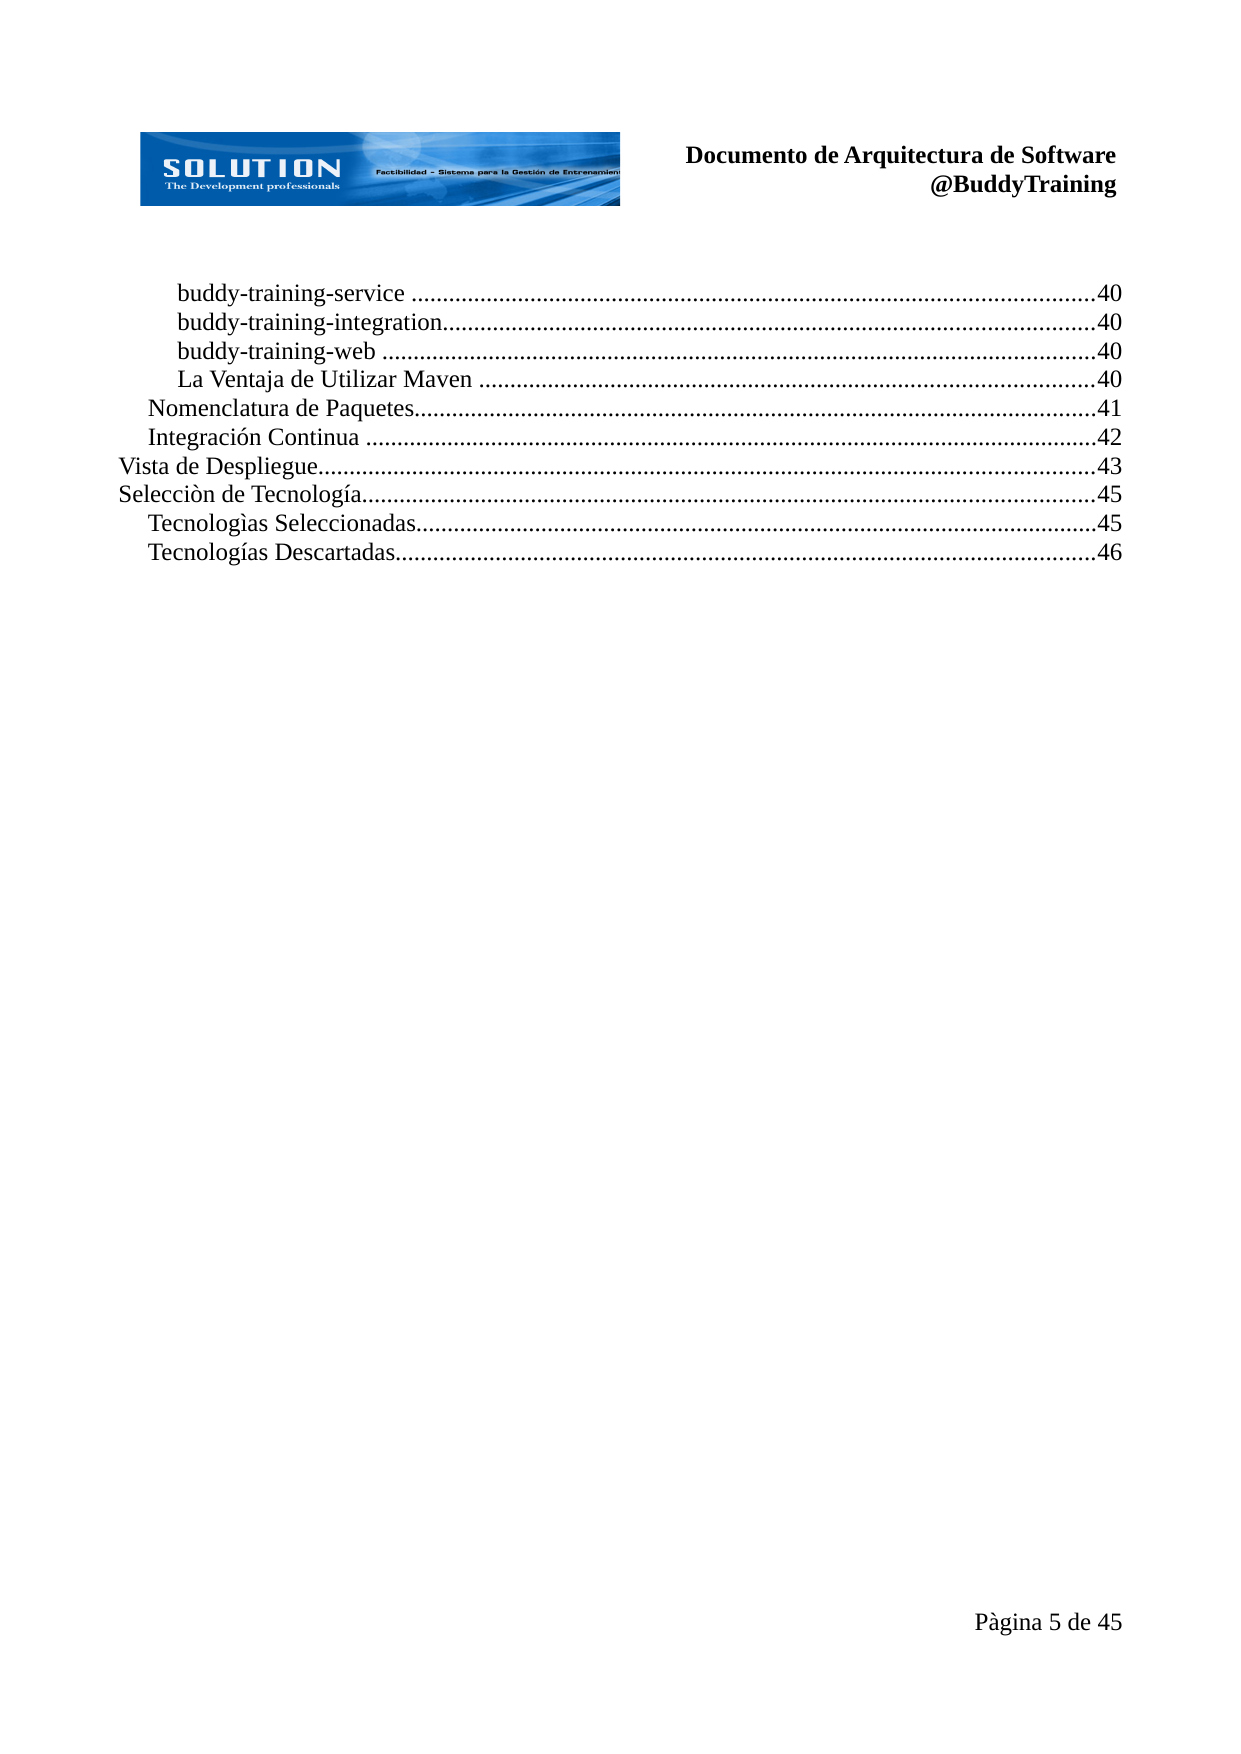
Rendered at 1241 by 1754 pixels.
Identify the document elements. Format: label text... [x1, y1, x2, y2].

text Tecnologías Descartadas 46 [148, 537, 1122, 566]
text Vista de Despliegue 43 [118, 451, 1122, 479]
text buddy-training-service 40 [177, 278, 1122, 307]
picture [140, 132, 621, 206]
text Tecnologìas Seleccionadas 45 [148, 508, 1122, 537]
text Selecciòn de Tecnología 45 [118, 479, 1122, 508]
text La Ventaja de Utilizar Maven 40 [177, 364, 1122, 393]
text Integración Continua 42 [148, 422, 1122, 451]
text buddy-training-web 40 [177, 336, 1122, 364]
text buddy-training-integration 40 [177, 307, 1122, 336]
text Nomenclatura de Paquetes 41 [148, 393, 1122, 422]
